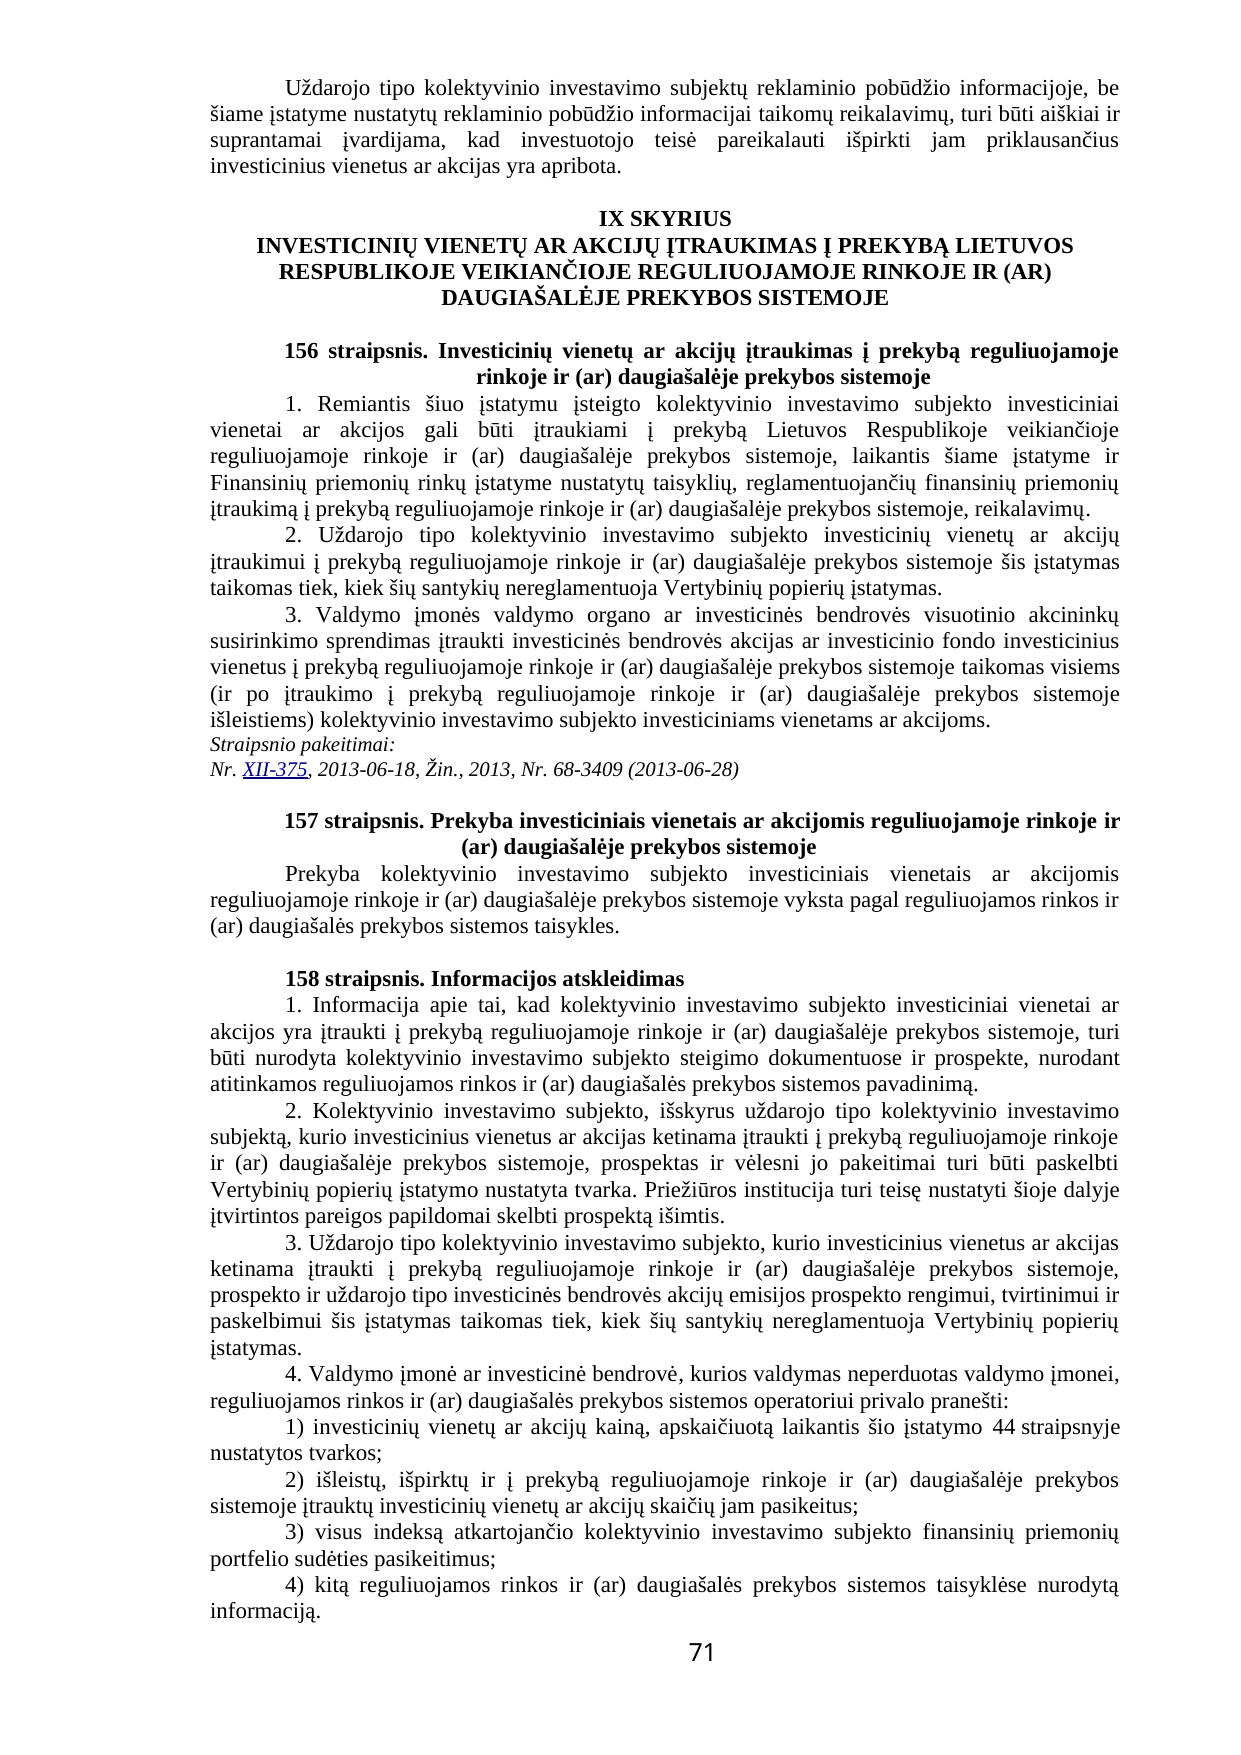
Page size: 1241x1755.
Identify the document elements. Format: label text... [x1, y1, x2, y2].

text Uždarojo tipo kolektyvinio investavimo subjektų reklaminio pobūdžio informacijoje, be šiame įstatyme nustatytų reklaminio pobūdžio informacijai taikomų reikalavimų, turi būti aiškiai ir suprantamai įvardijama, kad investuotojo teisė pareikalauti išpirkti jam priklausančius investicinius vienetus ar akcijas yra apribota. [210, 73, 1120, 179]
text 3. Valdymo įmonės valdymo organo ar investicinės bendrovės visuotinio akcininkų susirinkimo sprendimas įtraukti investicinės bendrovės akcijas ar investicinio fondo investicinius vienetus į prekybą reguliuojamoje rinkoje ir (ar) daugiašalėje prekybos sistemoje taikomas visiems (ir po įtraukimo į prekybą reguliuojamoje rinkoje ir (ar) daugiašalėje prekybos sistemoje išleistiems) kolektyvinio investavimo subjekto investiciniams vienetams ar akcijoms. [210, 601, 1120, 732]
text Prekyba kolektyvinio investavimo subjekto investiciniais vienetais ar akcijomis reguliuojamoje rinkoje ir (ar) daugiašalėje prekybos sistemoje vyksta pagal reguliuojamos rinkos ir (ar) daugiašalės prekybos sistemos taisykles. [210, 859, 1120, 939]
text 157 straipsnis. Prekyba investiciniais vienetais ar akcijomis reguliuojamoje rinkoje ir (ar) daugiašalėje prekybos sistemoje [284, 807, 1120, 859]
text 3) visus indeksą atkartojančio kolektyvinio investavimo subjekto finansinių priemonių portfelio sudėties pasikeitimus; [210, 1518, 1120, 1571]
text 2. Uždarojo tipo kolektyvinio investavimo subjekto investicinių vienetų ar akcijų įtraukimui į prekybą reguliuojamoje rinkoje ir (ar) daugiašalėje prekybos sistemoje šis įstatymas taikomas tiek, kiek šių santykių nereglamentuoja Vertybinių popierių įstatymas. [210, 522, 1120, 601]
text 156 straipsnis. Investicinių vienetų ar akcijų įtraukimas į prekybą reguliuojamoje rinkoje ir (ar) daugiašalėje prekybos sistemoje [284, 337, 1120, 390]
text IX SKYRIUS [210, 205, 1120, 232]
text Straipsnio pakeitimai: [210, 732, 1120, 756]
text INVESTICINIŲ VIENETŲ AR AKCIJŲ ĮTRAUKIMAS Į PREKYBĄ LIETUVOS RESPUBLIKOJE VEIKIANČIOJE REGULIUOJAMOJE RINKOJE IR (AR) DAUGIAŠALĖJE PREKYBOS SISTEMOJE [210, 232, 1120, 311]
text 2) išleistų, išpirktų ir į prekybą reguliuojamoje rinkoje ir (ar) daugiašalėje prekybos sistemoje įtrauktų investicinių vienetų ar akcijų skaičių jam pasikeitus; [210, 1466, 1120, 1518]
text 3. Uždarojo tipo kolektyvinio investavimo subjekto, kurio investicinius vienetus ar akcijas ketinama įtraukti į prekybą reguliuojamoje rinkoje ir (ar) daugiašalėje prekybos sistemoje, prospekto ir uždarojo tipo investicinės bendrovės akcijų emisijos prospekto rengimui, tvirtinimui ir paskelbimui šis įstatymas taikomas tiek, kiek šių santykių nereglamentuoja Vertybinių popierių įstatymas. [210, 1228, 1120, 1360]
text 1. Informacija apie tai, kad kolektyvinio investavimo subjekto investiciniai vienetai ar akcijos yra įtraukti į prekybą reguliuojamoje rinkoje ir (ar) daugiašalėje prekybos sistemoje, turi būti nurodyta kolektyvinio investavimo subjekto steigimo dokumentuose ir prospekte, nurodant atitinkamos reguliuojamos rinkos ir (ar) daugiašalės prekybos sistemos pavadinimą. [210, 991, 1120, 1097]
text Nr. XII-375, 2013-06-18, Žin., 2013, Nr. 68-3409 (2013-06-28) [210, 756, 1120, 781]
text 158 straipsnis. Informacijos atskleidimas [210, 965, 1120, 991]
text 4) kitą reguliuojamos rinkos ir (ar) daugiašalės prekybos sistemos taisyklėse nurodytą informaciją. [210, 1571, 1120, 1624]
text 1) investicinių vienetų ar akcijų kainą, apskaičiuotą laikantis šio įstatymo 44 straipsnyje nustatytos tvarkos; [210, 1413, 1120, 1466]
text 1. Remiantis šiuo įstatymu įsteigto kolektyvinio investavimo subjekto investiciniai vienetai ar akcijos gali būti įtraukiami į prekybą Lietuvos Respublikoje veikiančioje reguliuojamoje rinkoje ir (ar) daugiašalėje prekybos sistemoje, laikantis šiame įstatyme ir Finansinių priemonių rinkų įstatyme nustatytų taisyklių, reglamentuojančių finansinių priemonių įtraukimą į prekybą reguliuojamoje rinkoje ir (ar) daugiašalėje prekybos sistemoje, reikalavimų. [210, 390, 1120, 522]
text 4. Valdymo įmonė ar investicinė bendrovė, kurios valdymas neperduotas valdymo įmonei, reguliuojamos rinkos ir (ar) daugiašalės prekybos sistemos operatoriui privalo pranešti: [210, 1360, 1120, 1413]
text 2. Kolektyvinio investavimo subjekto, išskyrus uždarojo tipo kolektyvinio investavimo subjektą, kurio investicinius vienetus ar akcijas ketinama įtraukti į prekybą reguliuojamoje rinkoje ir (ar) daugiašalėje prekybos sistemoje, prospektas ir vėlesni jo pakeitimai turi būti paskelbti Vertybinių popierių įstatymo nustatyta tvarka. Priežiūros institucija turi teisę nustatyti šioje dalyje įtvirtintos pareigos papildomai skelbti prospektą išimtis. [210, 1097, 1120, 1228]
